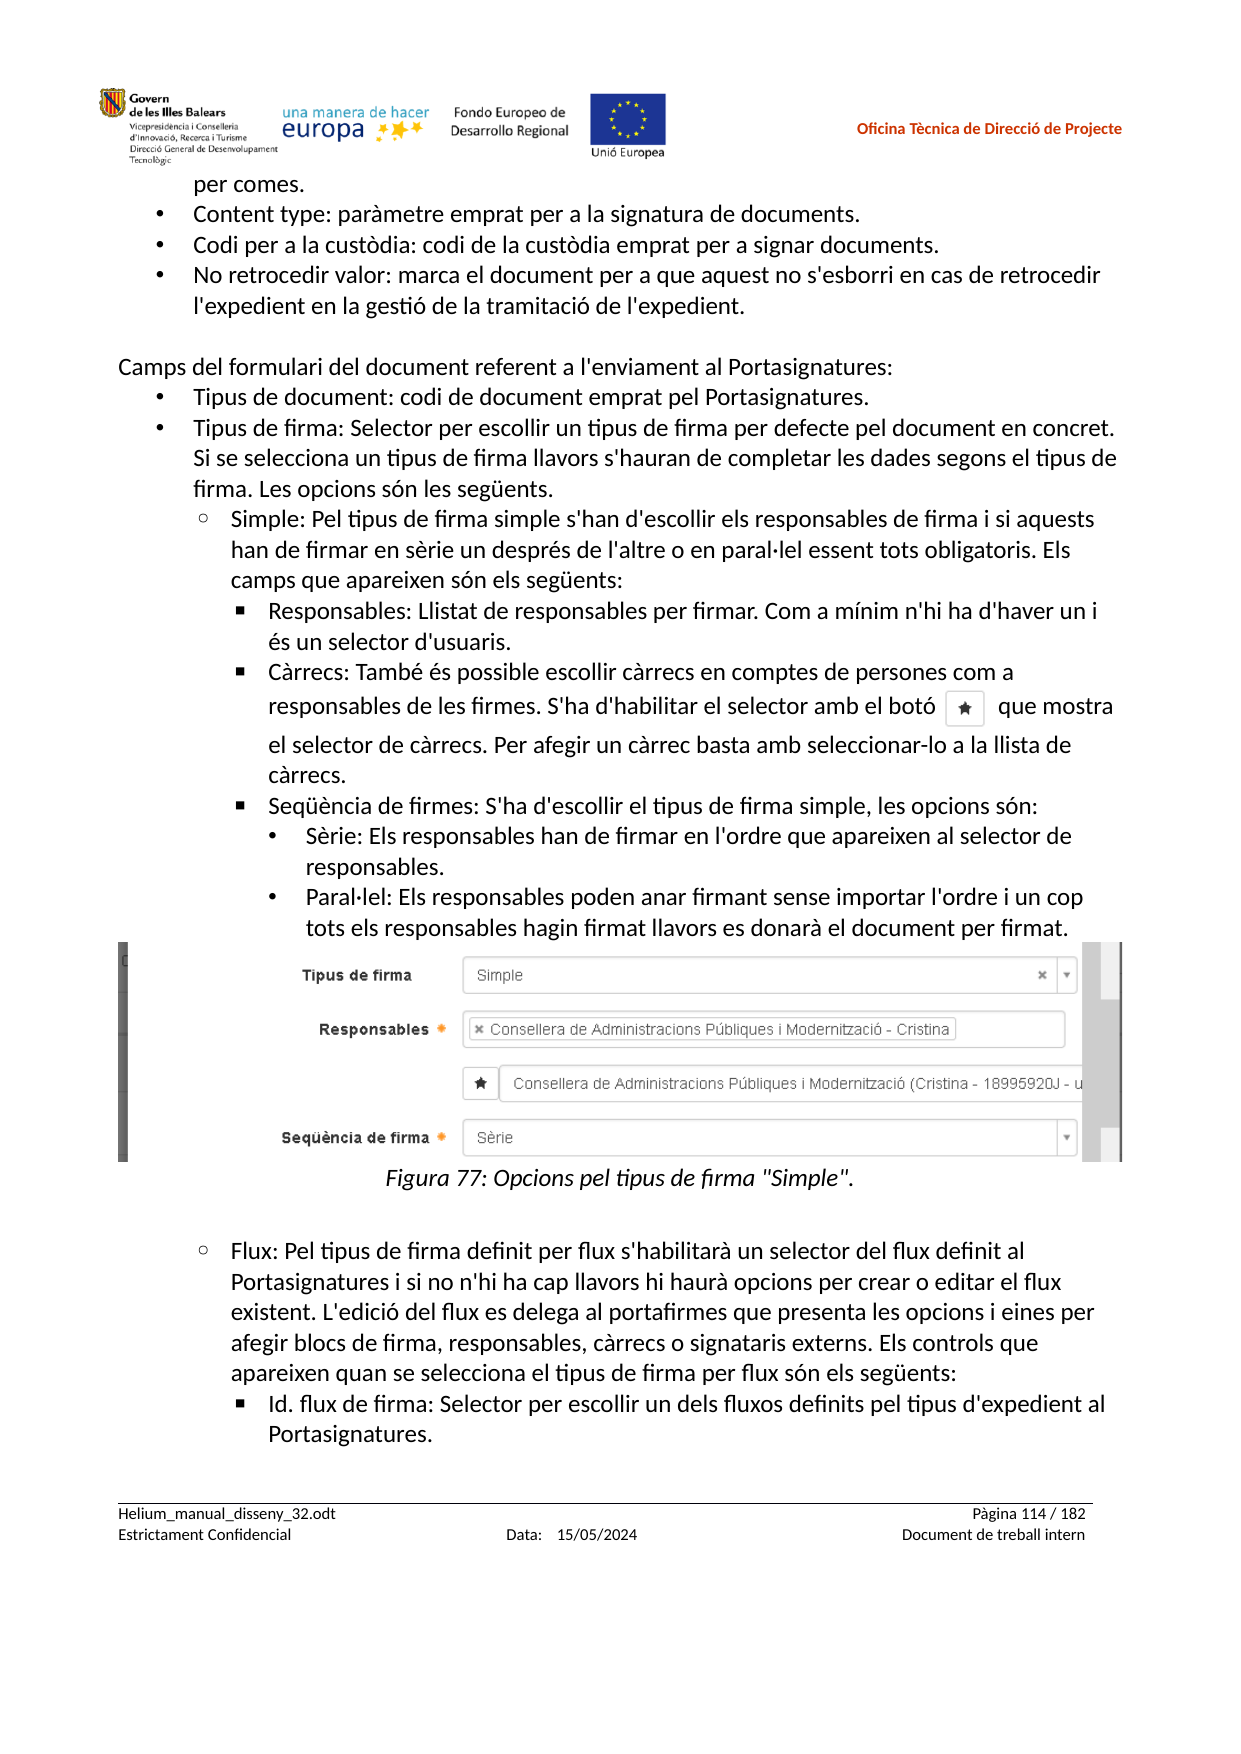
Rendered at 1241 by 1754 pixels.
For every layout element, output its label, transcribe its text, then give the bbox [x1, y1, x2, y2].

picture [118, 942, 1123, 1162]
picture [99, 87, 668, 166]
list Content type: paràmetre emprat per a la signatura de documents. [156, 198, 1122, 229]
list Id. flux de firma: Selector per escollir un dels fluxos definits pel tipus d'expedient al Portasignatures. [231, 1388, 1122, 1449]
list Tipus de firma: Selector per escollir un tipus de firma per defecte pel document en concret. Si se selecciona un tipus de firma llavors s'hauran de completar les dades segons el tipus de firma. Les opcions són les següents. [156, 412, 1122, 504]
list Seqüència de firmes: S'ha d'escollir el tipus de firma simple, les opcions són: [231, 790, 1122, 820]
list Simple: Pel tipus de firma simple s'han d'escollir els responsables de firma i si aquests han de firmar en sèrie un després de l'altre o en paral·lel essent tots obligatoris. Els camps que apareixen són els següents: [193, 504, 1122, 595]
text Figura 77: Opcions pel tipus de firma "Simple". [118, 1162, 1122, 1192]
list Sèrie: Els responsables han de firmar en l'ordre que apareixen al selector de responsables. [268, 820, 1122, 881]
list Flux: Pel tipus de firma definit per flux s'habilitarà un selector del flux definit al Portasignatures i si no n'hi ha cap llavors hi haurà opcions per crear o editar el flux existent. L'edició del flux es delega al portafirmes que presenta les opcions i eines per afegir blocs de firma, responsables, càrrecs o signataris externs. Els controls que apareixen quan se selecciona el tipus de firma per flux són els següents: [193, 1236, 1122, 1388]
list Paral·lel: Els responsables poden anar firmant sense importar l'ordre i un cop tots els responsables hagin firmat llavors es donarà el document per firmat. [268, 881, 1122, 942]
list per comes. [156, 168, 1122, 198]
list Responsables: Llistat de responsables per firmar. Com a mínim n'hi ha d'haver un i és un selector d'usuaris. [231, 595, 1122, 656]
list Codi per a la custòdia: codi de la custòdia emprat per a signar documents. [156, 229, 1122, 259]
text Camps del formulari del document referent a l'enviament al Portasignatures: [118, 351, 1122, 382]
list Càrrecs: També és possible escollir càrrecs en comptes de persones com a responsables de les firmes. S'ha d'habilitar el selector amb el botó que mostra el selector de càrrecs. Per afegir un càrrec basta amb seleccionar-lo a la llista de càrrecs. [231, 656, 1122, 790]
picture [942, 686, 987, 729]
list No retrocedir valor: marca el document per a que aquest no s'esborri en cas de retrocedir l'expedient en la gestió de la tramitació de l'expedient. [156, 259, 1122, 321]
list Tipus de document: codi de document emprat pel Portasignatures. [156, 382, 1122, 412]
